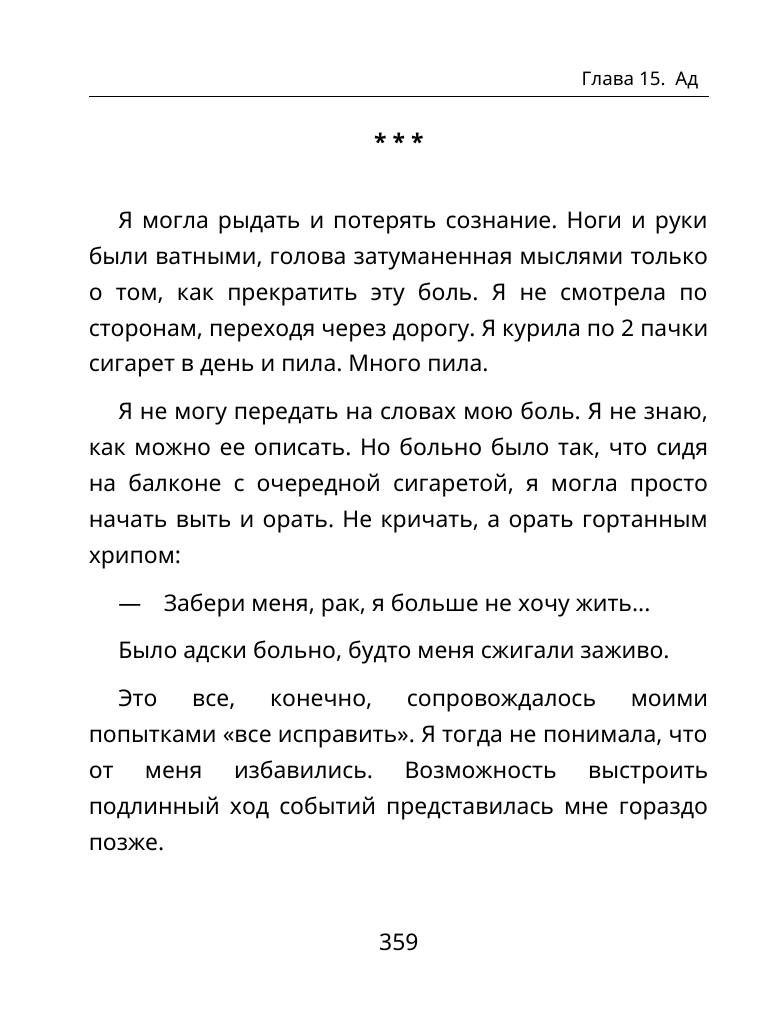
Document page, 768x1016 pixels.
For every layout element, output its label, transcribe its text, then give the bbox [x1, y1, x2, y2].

text Было адски больно, будто меня сжигали заживо. [88, 634, 709, 666]
list Забери меня, рак, я больше не хочу жить... [88, 587, 709, 618]
subtitle * * * [88, 126, 709, 157]
text Я могла рыдать и потерять сознание. Ноги и руки были ватными, голова затуманенная мыслями только о том, как прекратить эту боль. Я не смотрела по сторонам, переходя через дорогу. Я курила по 2 пачки сигарет в день и пила. Много пила. [88, 204, 709, 379]
text Я не могу передать на словах мою боль. Я не знаю, как можно ее описать. Но больно было так, что сидя на балконе с очередной сигаретой, я могла просто начать выть и орать. Не кричать, а орать гортанным хрипом: [88, 395, 709, 570]
text Это все, конечно, сопровождалось моими попытками «все исправить». Я тогда не понимала, что от меня избавились. Возможность выстроить подлинный ход событий представилась мне гораздо позже. [88, 682, 709, 857]
